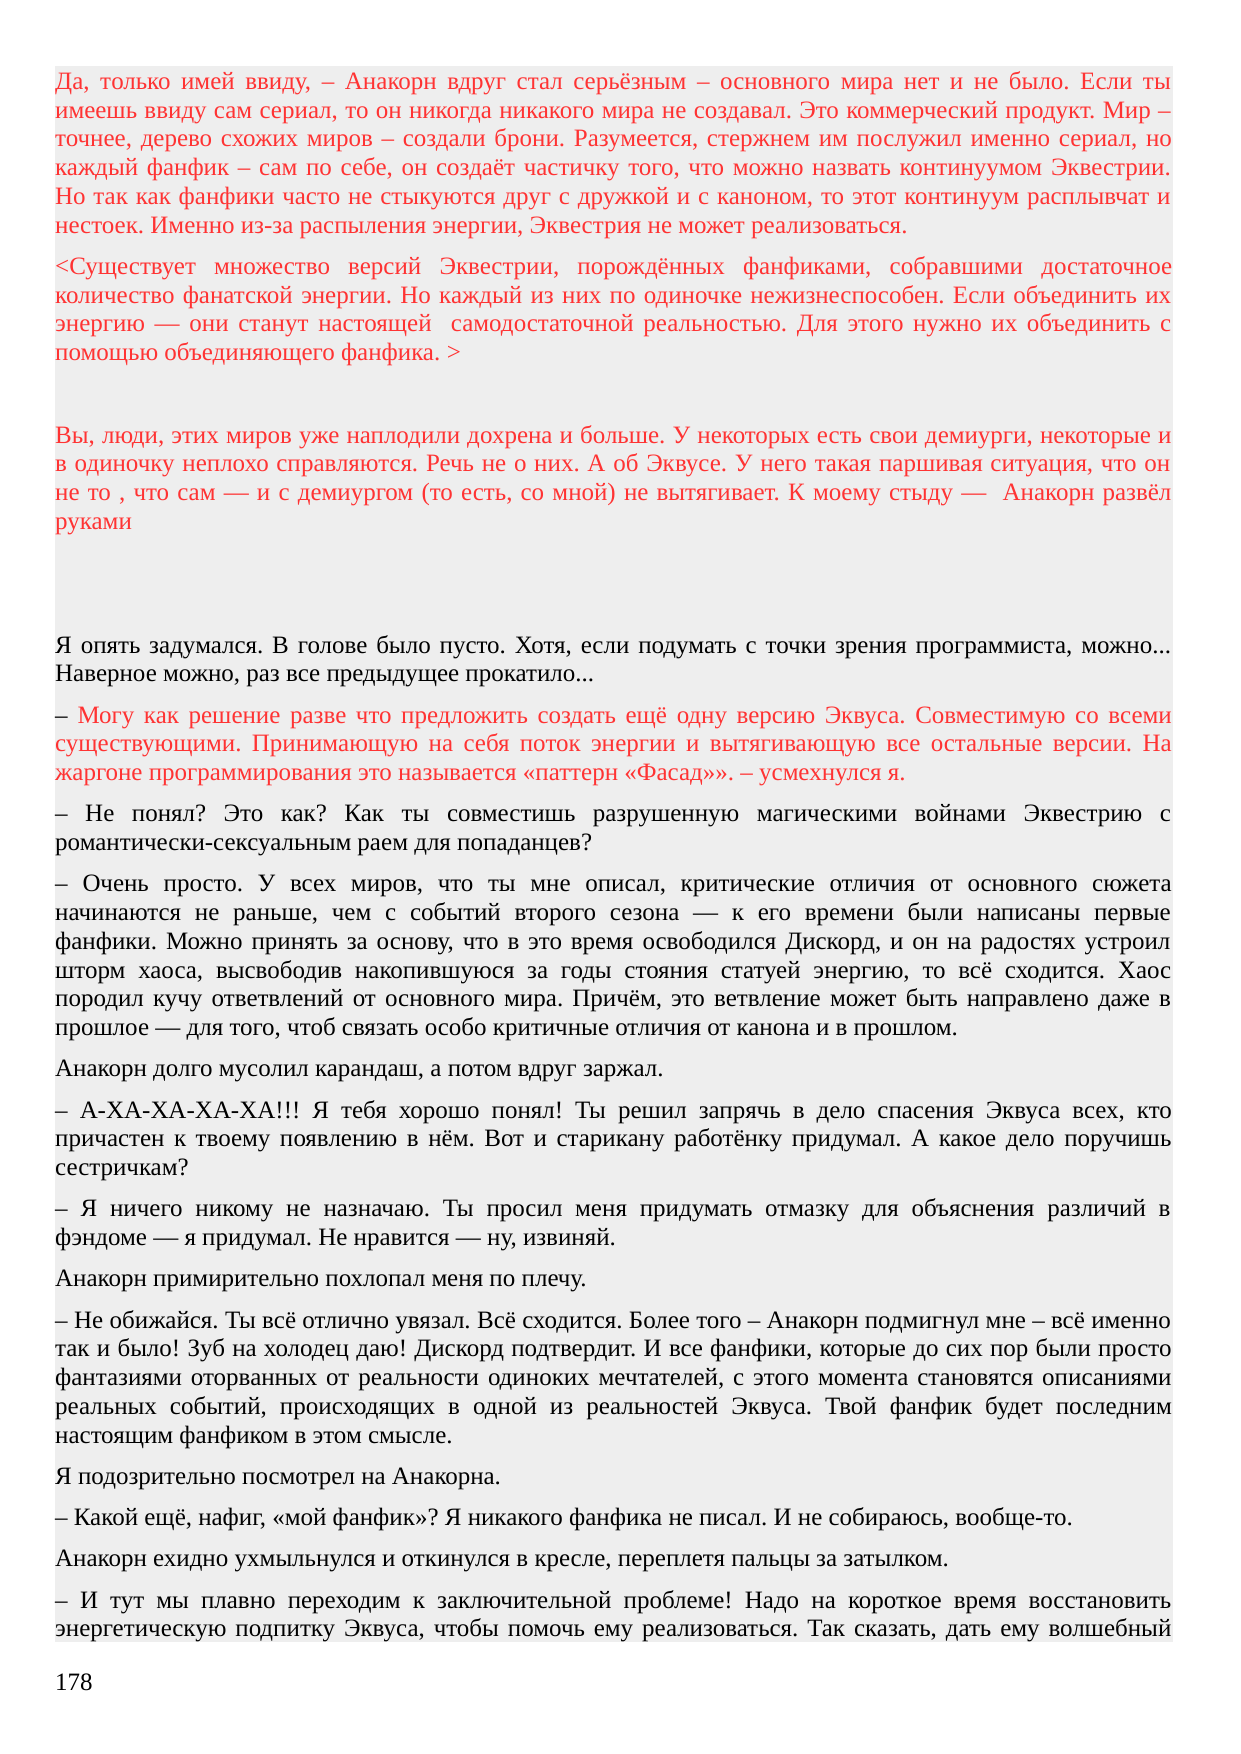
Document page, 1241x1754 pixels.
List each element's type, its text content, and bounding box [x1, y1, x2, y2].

text Я опять задумался. В голове было пусто. Хотя, если подумать с точки зрения программиста, можно... Наверное можно, раз все предыдущее прокатило... [55, 630, 1173, 687]
text Анакорн примирительно похлопал меня по плечу. [55, 1263, 1173, 1292]
text – Не понял? Это как? Как ты совместишь разрушенную магическими войнами Эквестрию с романтически-сексуальным раем для попаданцев? [55, 798, 1173, 856]
text Вы, люди, этих миров уже наплодили дохрена и больше. У некоторых есть свои демиурги, некоторые и в одиночку неплохо справляются. Речь не о них. А об Эквусе. У него такая паршивая ситуация, что он не то , что сам — и с демиургом (то есть, со мной) не вытягивает. К моему стыду — Анакорн развёл руками [55, 420, 1173, 535]
text – Могу как решение разве что предложить создать ещё одну версию Эквуса. Совместимую со всеми существующими. Принимающую на себя поток энергии и вытягивающую все остальные версии. На жаргоне программирования это называется «паттерн «Фасад»». – усмехнулся я. [55, 700, 1173, 786]
text <Существует множество версий Эквестрии, порождённых фанфиками, собравшими достаточное количество фанатской энергии. Но каждый из них по одиночке нежизнеспособен. Если объединить их энергию — они станут настоящей самодостаточной реальностью. Для этого нужно их объединить с помощью объединяющего фанфика. > [55, 251, 1173, 366]
text Анакорн ехидно ухмыльнулся и откинулся в кресле, переплетя пальцы за затылком. [55, 1543, 1173, 1572]
text – А-ХА-ХА-ХА-ХА!!! Я тебя хорошо понял! Ты решил запрячь в дело спасения Эквуса всех, кто причастен к твоему появлению в нём. Вот и старикану работёнку придумал. А какое дело поручишь сестричкам? [55, 1095, 1173, 1181]
text – Я ничего никому не назначаю. Ты просил меня придумать отмазку для объяснения различий в фэндоме — я придумал. Не нравится — ну, извиняй. [55, 1193, 1173, 1251]
text – Очень просто. У всех миров, что ты мне описал, критические отличия от основного сюжета начинаются не раньше, чем с событий второго сезона — к его времени были написаны первые фанфики. Можно принять за основу, что в это время освободился Дискорд, и он на радостях устроил шторм хаоса, высвободив накопившуюся за годы стояния статуей энергию, то всё сходится. Хаос породил кучу ответвлений от основного мира. Причём, это ветвление может быть направлено даже в прошлое — для того, чтоб связать особо критичные отличия от канона и в прошлом. [55, 868, 1173, 1041]
text – И тут мы плавно переходим к заключительной проблеме! Надо на короткое время восстановить энергетическую подпитку Эквуса, чтобы помочь ему реализоваться. Так сказать, дать ему волшебный [55, 1585, 1173, 1642]
text – Не обижайся. Ты всё отлично увязал. Всё сходится. Более того – Анакорн подмигнул мне – всё именно так и было! Зуб на холодец даю! Дискорд подтвердит. И все фанфики, которые до сих пор были просто фантазиями оторванных от реальности одиноких мечтателей, с этого момента становятся описаниями реальных событий, происходящих в одной из реальностей Эквуса. Твой фанфик будет последним настоящим фанфиком в этом смысле. [55, 1305, 1173, 1448]
text Я подозрительно посмотрел на Анакорна. [55, 1461, 1173, 1490]
text – Какой ещё, нафиг, «мой фанфик»? Я никакого фанфика не писал. И не собираюсь, вообще-то. [55, 1502, 1173, 1531]
text Анакорн долго мусолил карандаш, а потом вдруг заржал. [55, 1053, 1173, 1082]
text Да, только имей ввиду, – Анакорн вдруг стал серьёзным – основного мира нет и не было. Если ты имеешь ввиду сам сериал, то он никогда никакого мира не создавал. Это коммерческий продукт. Мир – точнее, дерево схожих миров – создали брони. Разумеется, стержнем им послужил именно сериал, но каждый фанфик – сам по себе, он создаёт частичку того, что можно назвать континуумом Эквестрии. Но так как фанфики часто не стыкуются друг с дружкой и с каноном, то этот континуум расплывчат и нестоек. Именно из-за распыления энергии, Эквестрия не может реализоваться. [55, 66, 1173, 238]
